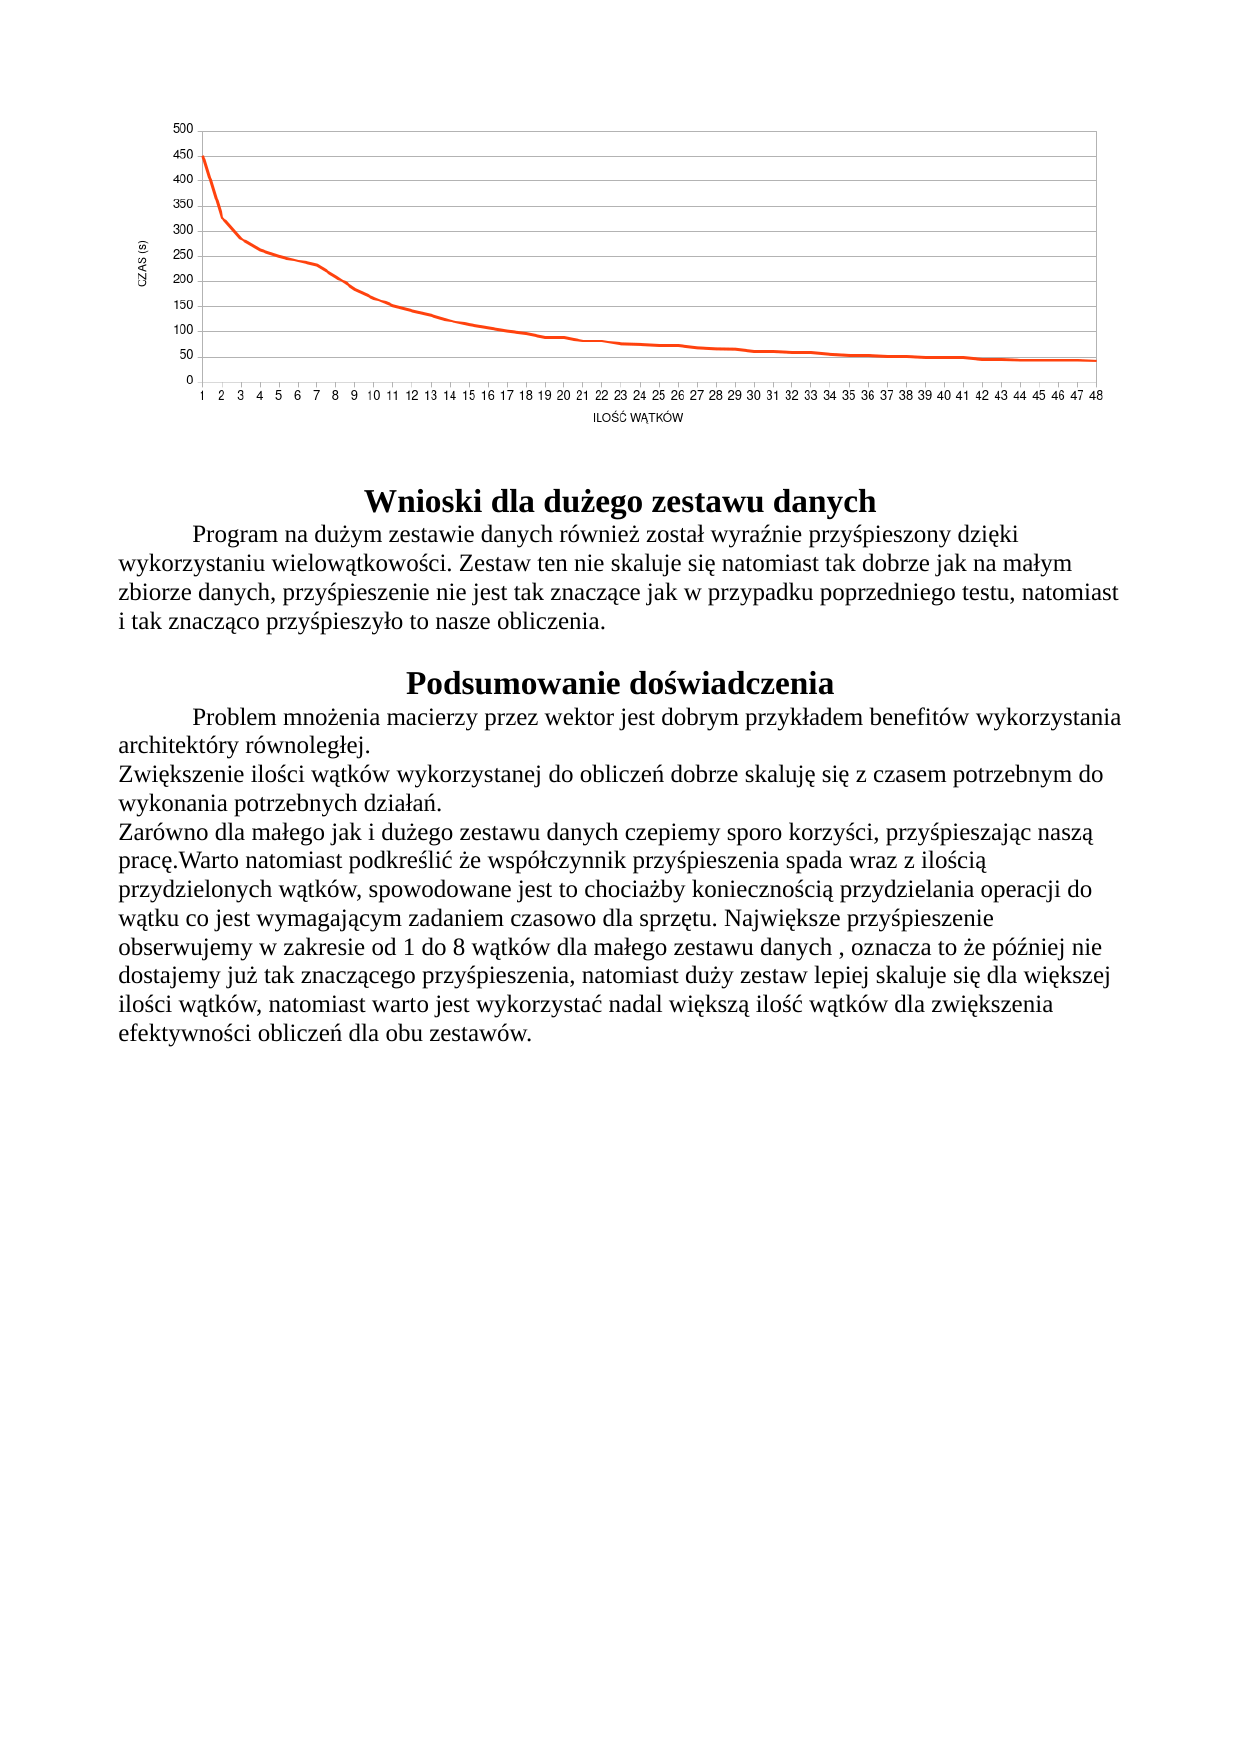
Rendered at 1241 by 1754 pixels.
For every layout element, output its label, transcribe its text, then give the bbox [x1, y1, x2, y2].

text Wnioski dla dużego zestawu danych [118, 481, 1122, 519]
picture [118, 118, 1123, 443]
text Zwiększenie ilości wątków wykorzystanej do obliczeń dobrze skaluję się z czasem potrzebnym do wykonania potrzebnych działań. [118, 759, 1122, 817]
text Program na dużym zestawie danych również został wyraźnie przyśpieszony dzięki wykorzystaniu wielowątkowości. Zestaw ten nie skaluje się natomiast tak dobrze jak na małym zbiorze danych, przyśpieszenie nie jest tak znaczące jak w przypadku poprzedniego testu, natomiast i tak znacząco przyśpieszyło to nasze obliczenia. [118, 519, 1122, 634]
text Problem mnożenia macierzy przez wektor jest dobrym przykładem benefitów wykorzystania architektóry równoległej. [118, 702, 1122, 759]
text Zarówno dla małego jak i dużego zestawu danych czepiemy sporo korzyści, przyśpieszając naszą pracę.Warto natomiast podkreślić że współczynnik przyśpieszenia spada wraz z ilością przydzielonych wątków, spowodowane jest to chociażby koniecznością przydzielania operacji do wątku co jest wymagającym zadaniem czasowo dla sprzętu. Największe przyśpieszenie obserwujemy w zakresie od 1 do 8 wątków dla małego zestawu danych , oznacza to że później nie dostajemy już tak znaczącego przyśpieszenia, natomiast duży zestaw lepiej skaluje się dla większej ilości wątków, natomiast warto jest wykorzystać nadal większą ilość wątków dla zwiększenia efektywności obliczeń dla obu zestawów. [118, 817, 1122, 1047]
text Podsumowanie doświadczenia [118, 663, 1122, 702]
